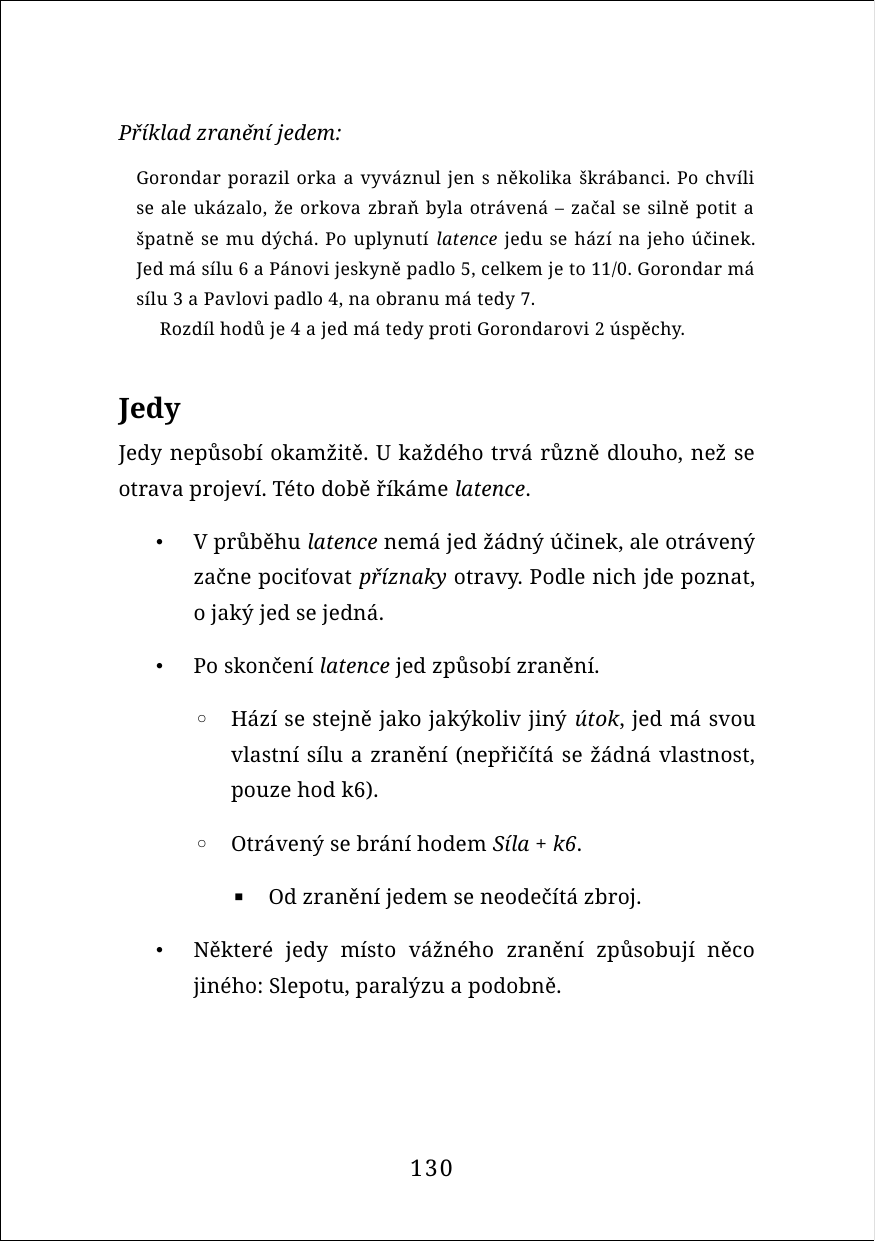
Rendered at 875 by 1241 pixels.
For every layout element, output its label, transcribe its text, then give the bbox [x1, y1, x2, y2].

text Gorondar porazil orka a vyváznul jen s několika škrábanci. Po chvíli se ale ukázalo, že orkova zbraň byla otrávená – začal se silně potit a špatně se mu dýchá. Po uplynutí latence jedu se hází na jeho účinek. Jed má sílu 6 a Pánovi jeskyně padlo 5, celkem je to 11/0. Gorondar má sílu 3 a Pavlovi padlo 4, na obranu má tedy 7. Rozdíl hodů je 4 a jed má tedy proti Gorondarovi 2 úspěchy. [136, 166, 756, 341]
list Od zranění jedem se neodečítá zbroj. [231, 882, 756, 910]
list V průběhu latence nemá jed žádný účinek, ale otrávený začne pociťovat příznaky otravy. Podle nich jde poznat, o jaký jed se jedná. [156, 527, 756, 626]
list Otrávený se brání hodem Síla + k6. [193, 829, 756, 857]
text Příklad zranění jedem: [118, 118, 756, 147]
list Po skončení latence jed způsobí zranění. [156, 651, 756, 680]
list Některé jedy místo vážného zranění způsobují něco jiného: Slepotu, paralýzu a podobně. [156, 935, 756, 999]
subtitle Jedy [118, 388, 756, 426]
text Jedy nepůsobí okamžitě. U každého trvá různě dlouho, než se otrava projeví. Této době říkáme latence. [118, 438, 756, 502]
list Hází se stejně jako jakýkoliv jiný útok, jed má svou vlastní sílu a zranění (nepřičítá se žádná vlastnost, pouze hod k6). [193, 704, 756, 804]
